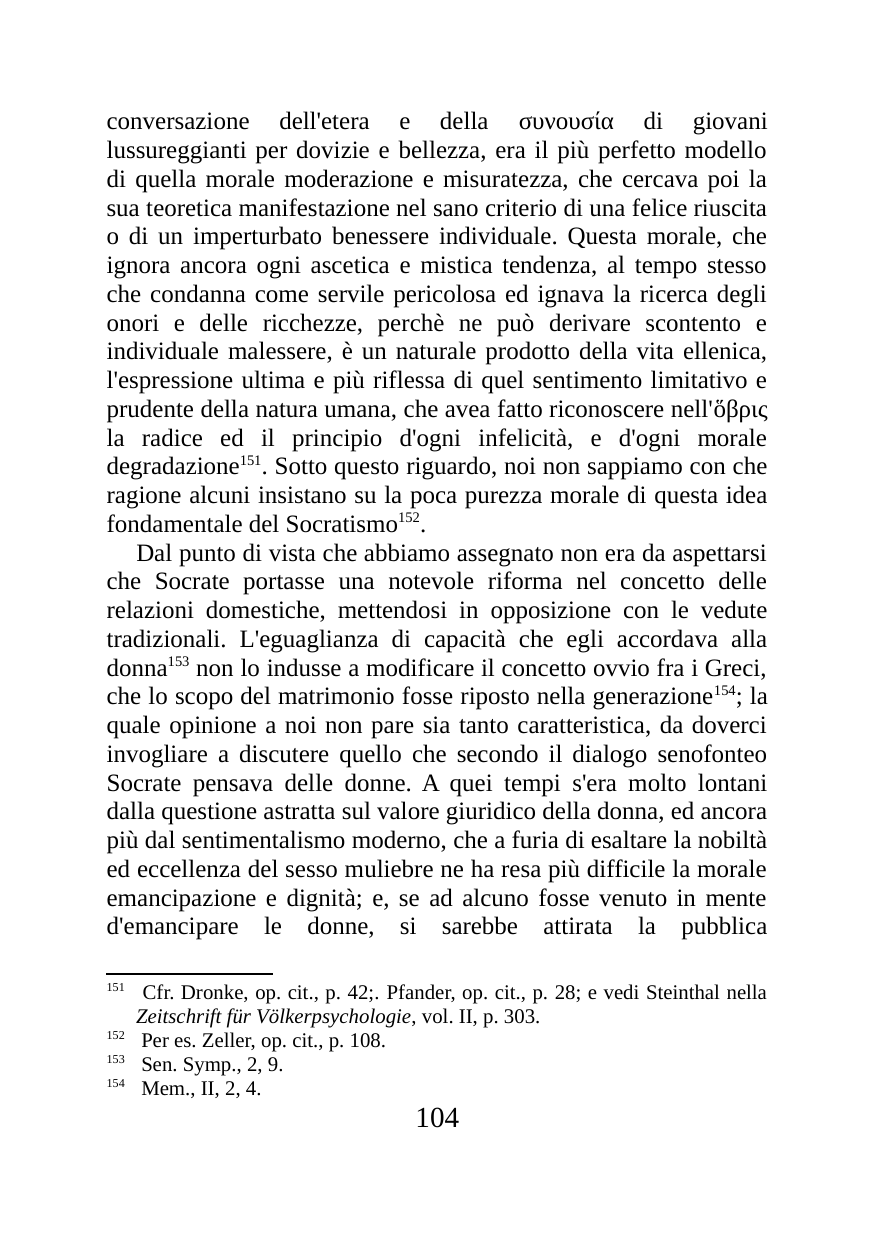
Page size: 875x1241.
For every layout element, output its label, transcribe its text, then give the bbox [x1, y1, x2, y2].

text Per es. Zeller, op. cit., p. 108. [106, 1028, 768, 1052]
text Dal punto di vista che abbiamo assegnato non era da aspettarsi che Socrate portasse una notevole riforma nel concetto delle relazioni domestiche, mettendosi in opposizione con le vedute tradizionali. L'eguaglianza di capacità che egli accordava alla donna non lo indusse a modificare il concetto ovvio fra i Greci, che lo scopo del matrimonio fosse riposto nella generazione; la quale opinione a noi non pare sia tanto caratteristica, da doverci invogliare a discutere quello che secondo il dialogo senofonteo Socrate pensava delle donne. A quei tempi s'era molto lontani dalla questione astratta sul valore giuridico della donna, ed ancora più dal sentimentalismo moderno, che a furia di esaltare la nobiltà ed eccellenza del sesso muliebre ne ha resa più difficile la morale emancipazione e dignità; e, se ad alcuno fosse venuto in mente d'emancipare le donne, si sarebbe attirata la pubblica [106, 538, 768, 940]
text Sen. Symp., 2, 9. [106, 1052, 768, 1076]
text conversazione dell'etera e della συνουσία di giovani lussureggianti per dovizie e bellezza, era il più perfetto modello di quella morale moderazione e misuratezza, che cercava poi la sua teoretica manifestazione nel sano criterio di una felice riuscita o di un imperturbato benessere individuale. Questa morale, che ignora ancora ogni ascetica e mistica tendenza, al tempo stesso che condanna come servile pericolosa ed ignava la ricerca degli onori e delle ricchezze, perchè ne può derivare scontento e individuale malessere, è un naturale prodotto della vita ellenica, l'espressione ultima e più riflessa di quel sentimento limitativo e prudente della natura umana, che avea fatto riconoscere nell'ὅβρις la radice ed il principio d'ogni infelicità, e d'ogni morale degradazione. Sotto questo riguardo, noi non sappiamo con che ragione alcuni insistano su la poca purezza morale di questa idea fondamentale del Socratismo. [106, 106, 768, 538]
text Cfr. Dronke, op. cit., p. 42;. Pfander, op. cit., p. 28; e vedi Steinthal nella Zeitschrift für Völkerpsychologie, vol. II, p. 303. [106, 980, 768, 1028]
text Mem., II, 2, 4. [106, 1076, 768, 1100]
